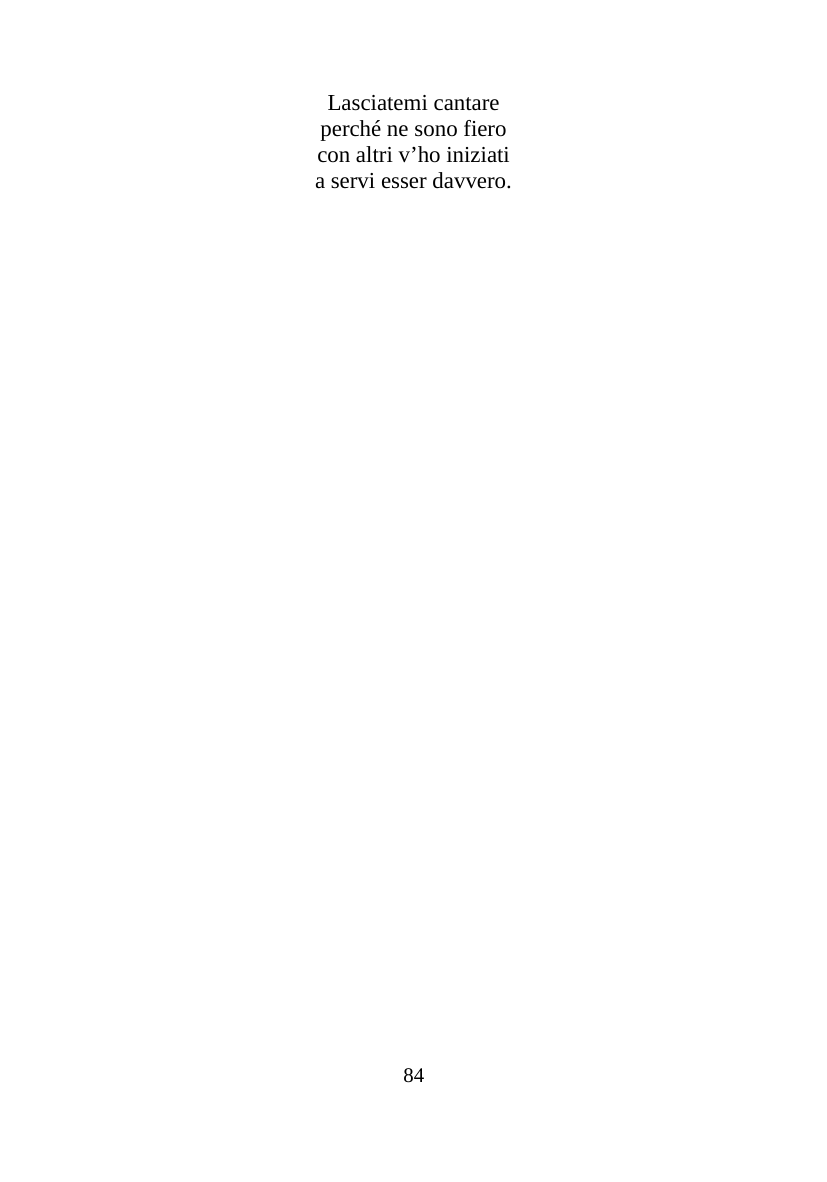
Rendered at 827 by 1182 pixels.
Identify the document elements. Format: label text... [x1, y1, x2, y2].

text perché ne sono fiero [88, 115, 738, 141]
text Lasciatemi cantare [88, 88, 738, 115]
text con altri v’ho iniziati [88, 141, 738, 168]
text a servi esser davvero. [88, 168, 738, 194]
